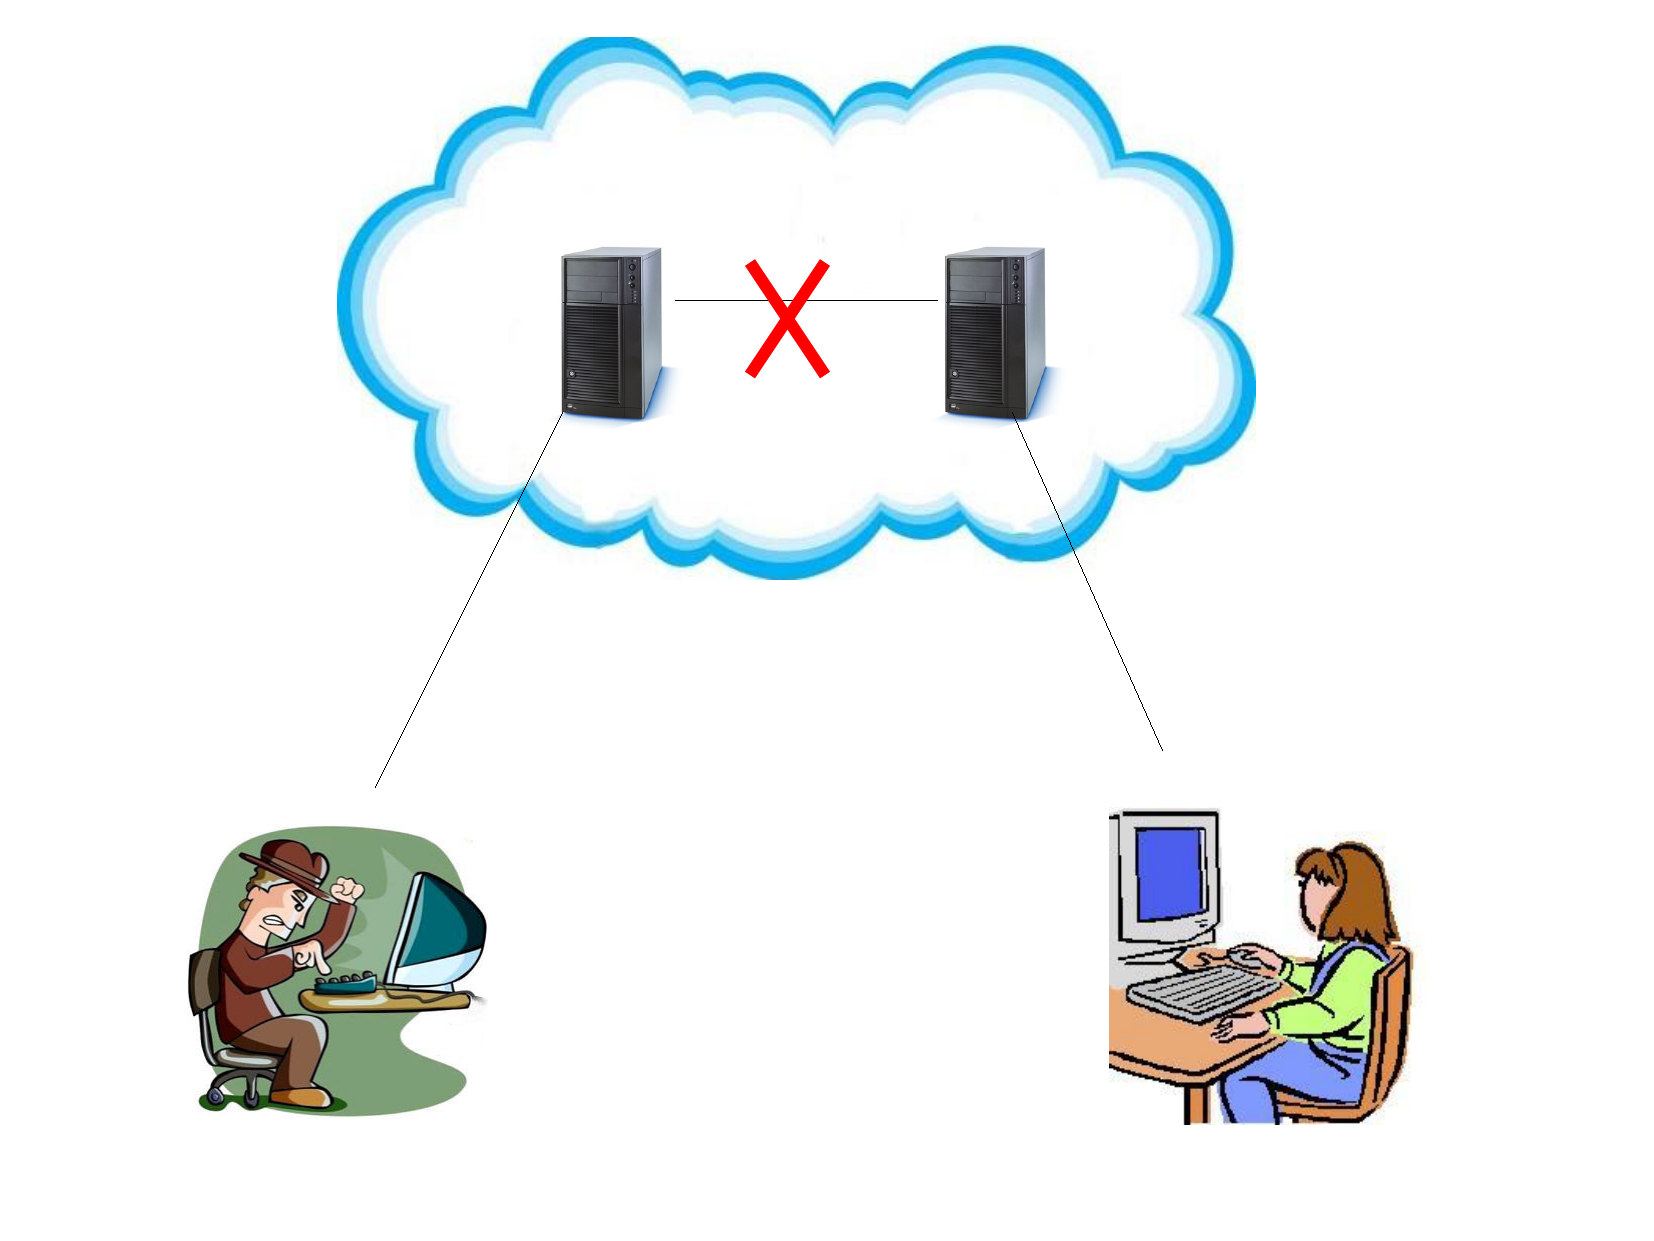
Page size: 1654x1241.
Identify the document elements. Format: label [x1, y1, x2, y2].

picture [187, 824, 488, 1119]
picture [1109, 807, 1426, 1126]
picture [337, 37, 1256, 580]
